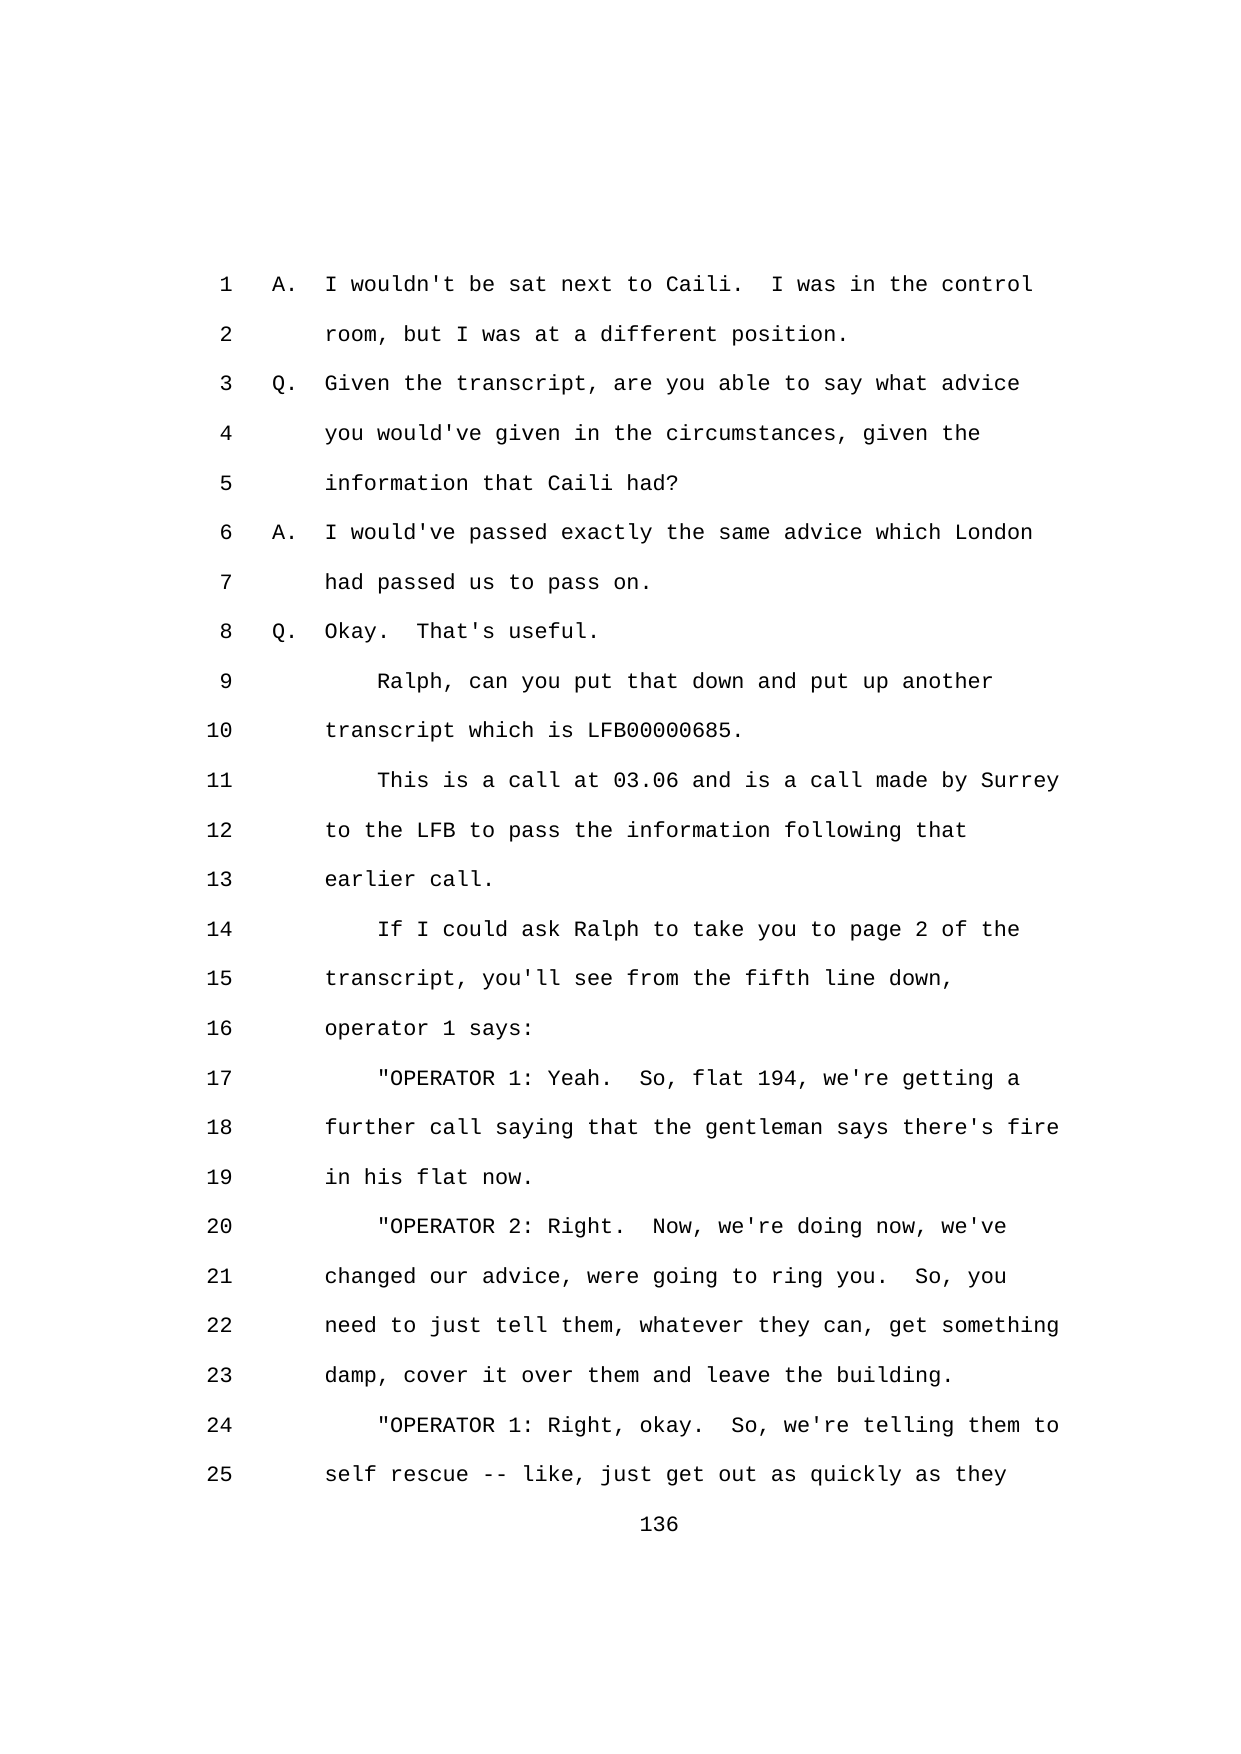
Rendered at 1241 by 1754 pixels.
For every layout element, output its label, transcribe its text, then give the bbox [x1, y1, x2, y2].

text 24 "OPERATOR 1: Right, okay. So, we're telling them to [75, 1414, 1165, 1438]
text 12 to the LFB to pass the information following that [75, 819, 1165, 843]
text 4 you would've given in the circumstances, given the [75, 422, 1165, 447]
text 7 had passed us to pass on. [75, 571, 1165, 596]
text 11 This is a call at 03.06 and is a call made by Surrey [75, 769, 1165, 794]
text 22 need to just tell them, whatever they can, get something [75, 1314, 1165, 1339]
text 23 damp, cover it over them and leave the building. [75, 1364, 1165, 1389]
text 14 If I could ask Ralph to take you to page 2 of the [75, 918, 1165, 943]
text 6 A. I would've passed exactly the same advice which London [75, 521, 1165, 546]
text 9 Ralph, can you put that down and put up another [75, 670, 1165, 695]
text 8 Q. Okay. That's useful. [75, 620, 1165, 645]
text 3 Q. Given the transcript, are you able to say what advice [75, 372, 1165, 397]
text 5 information that Caili had? [75, 472, 1165, 496]
text 17 "OPERATOR 1: Yeah. So, flat 194, we're getting a [75, 1067, 1165, 1091]
text 15 transcript, you'll see from the fifth line down, [75, 967, 1165, 992]
text 20 "OPERATOR 2: Right. Now, we're doing now, we've [75, 1215, 1165, 1240]
text 136 [75, 1513, 1165, 1538]
text 1 A. I wouldn't be sat next to Caili. I was in the control [75, 273, 1165, 298]
text 21 changed our advice, were going to ring you. So, you [75, 1265, 1165, 1290]
text 18 further call saying that the gentleman says there's fire [75, 1116, 1165, 1141]
text 16 operator 1 says: [75, 1017, 1165, 1042]
text 2 room, but I was at a different position. [75, 323, 1165, 348]
text 10 transcript which is LFB00000685. [75, 719, 1165, 744]
text 25 self rescue -- like, just get out as quickly as they [75, 1463, 1165, 1488]
text 19 in his flat now. [75, 1166, 1165, 1191]
text 13 earlier call. [75, 868, 1165, 893]
